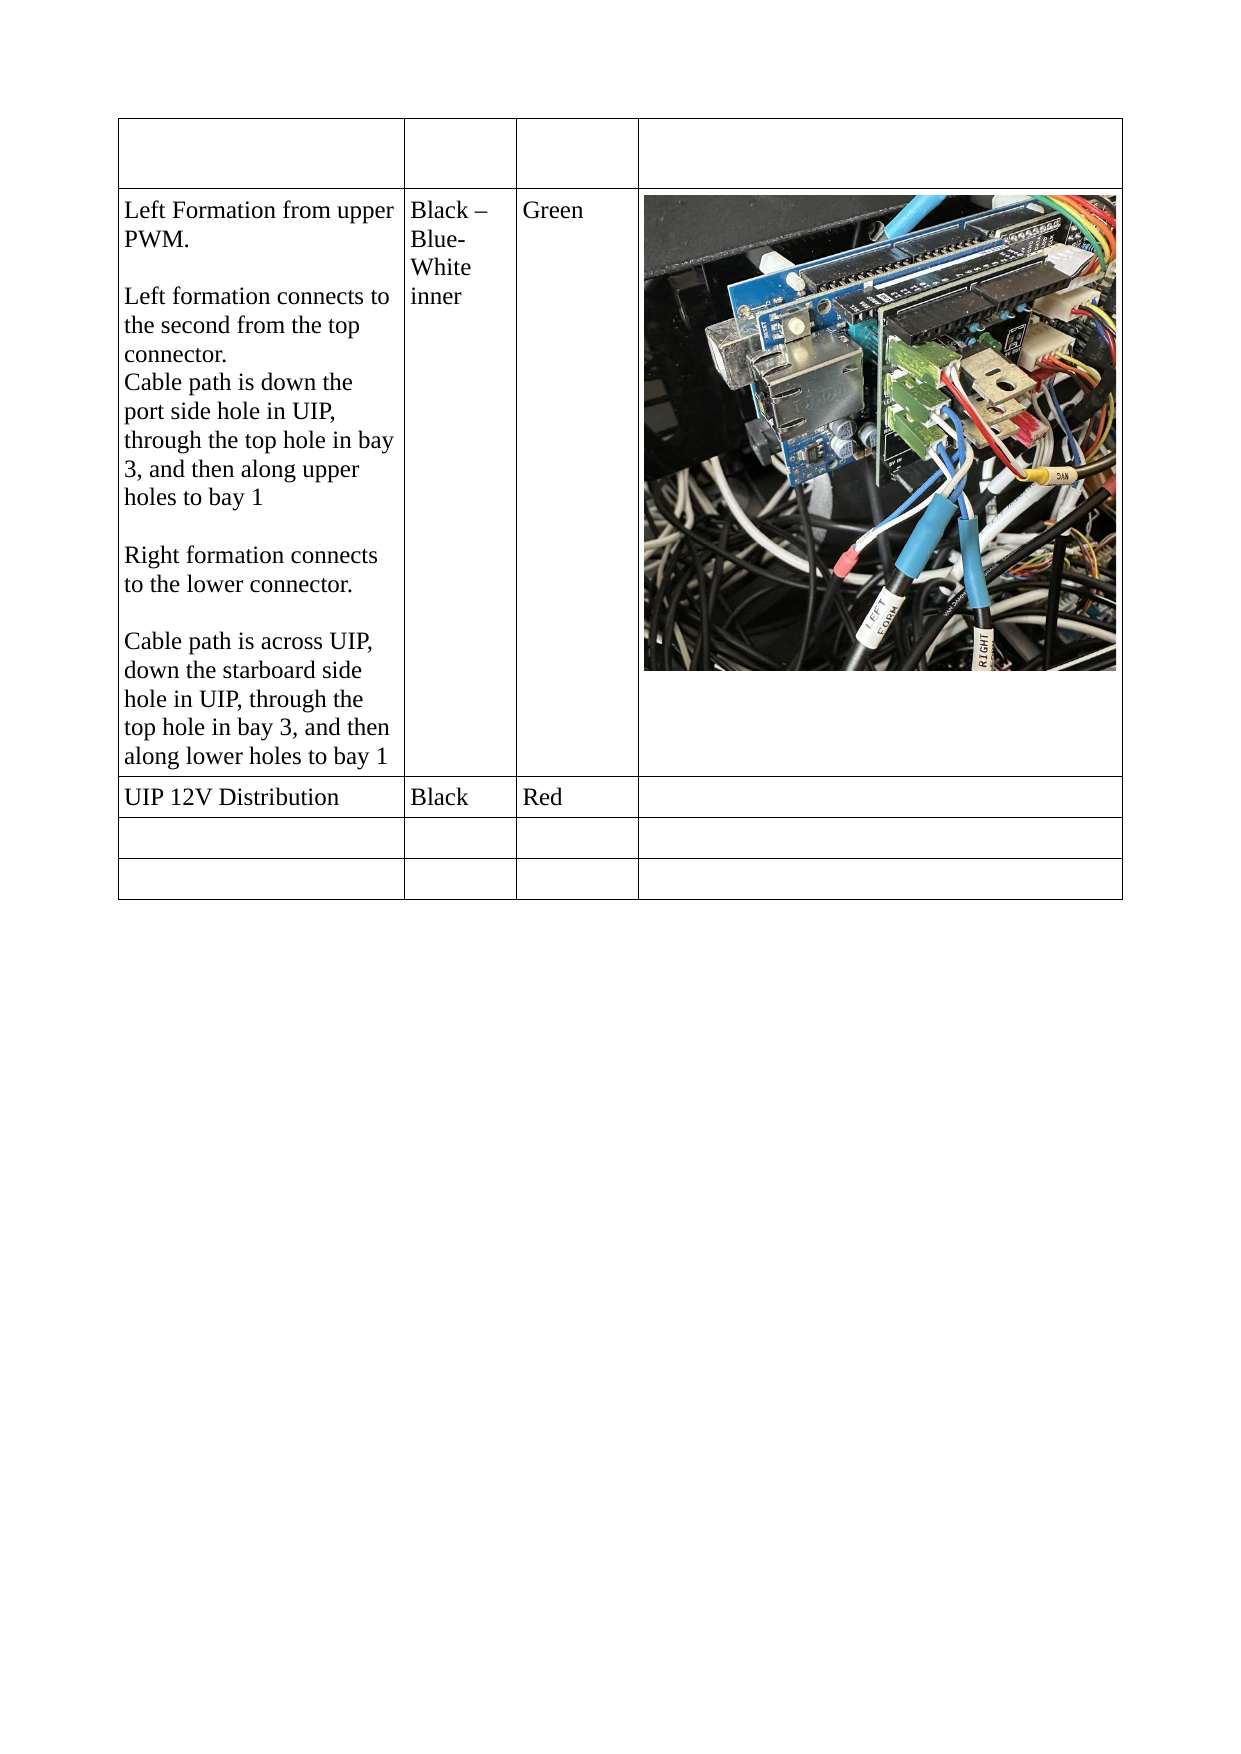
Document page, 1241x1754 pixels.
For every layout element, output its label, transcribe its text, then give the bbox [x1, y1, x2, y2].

table_cell [639, 859, 1122, 899]
table_cell Black [405, 777, 516, 817]
table_cell [119, 859, 404, 899]
table_cell [517, 119, 638, 188]
table_cell [405, 859, 516, 899]
table_cell [517, 859, 638, 899]
table_cell [639, 777, 1122, 817]
table_cell Left Formation from upper PWM. Left formation connects to the second from the top connector. Cable path is down the port side hole in UIP, through the top hole in bay 3, and then along upper holes to bay 1 Right formation connects to the lower connector. Cable path is across UIP, down the starboard side hole in UIP, through the top hole in bay 3, and then along lower holes to bay 1 [119, 189, 404, 776]
table_cell [639, 119, 1122, 188]
table_cell [119, 119, 404, 188]
table_cell [639, 189, 1122, 776]
table_cell [405, 119, 516, 188]
picture [644, 195, 1117, 671]
table_cell UIP 12V Distribution [119, 777, 404, 817]
table_cell Green [517, 189, 638, 776]
table_cell [119, 818, 404, 858]
table_cell [517, 818, 638, 858]
table_cell [639, 818, 1122, 858]
table_cell [405, 818, 516, 858]
table_cell Black – Blue-White inner [405, 189, 516, 776]
table_cell Red [517, 777, 638, 817]
